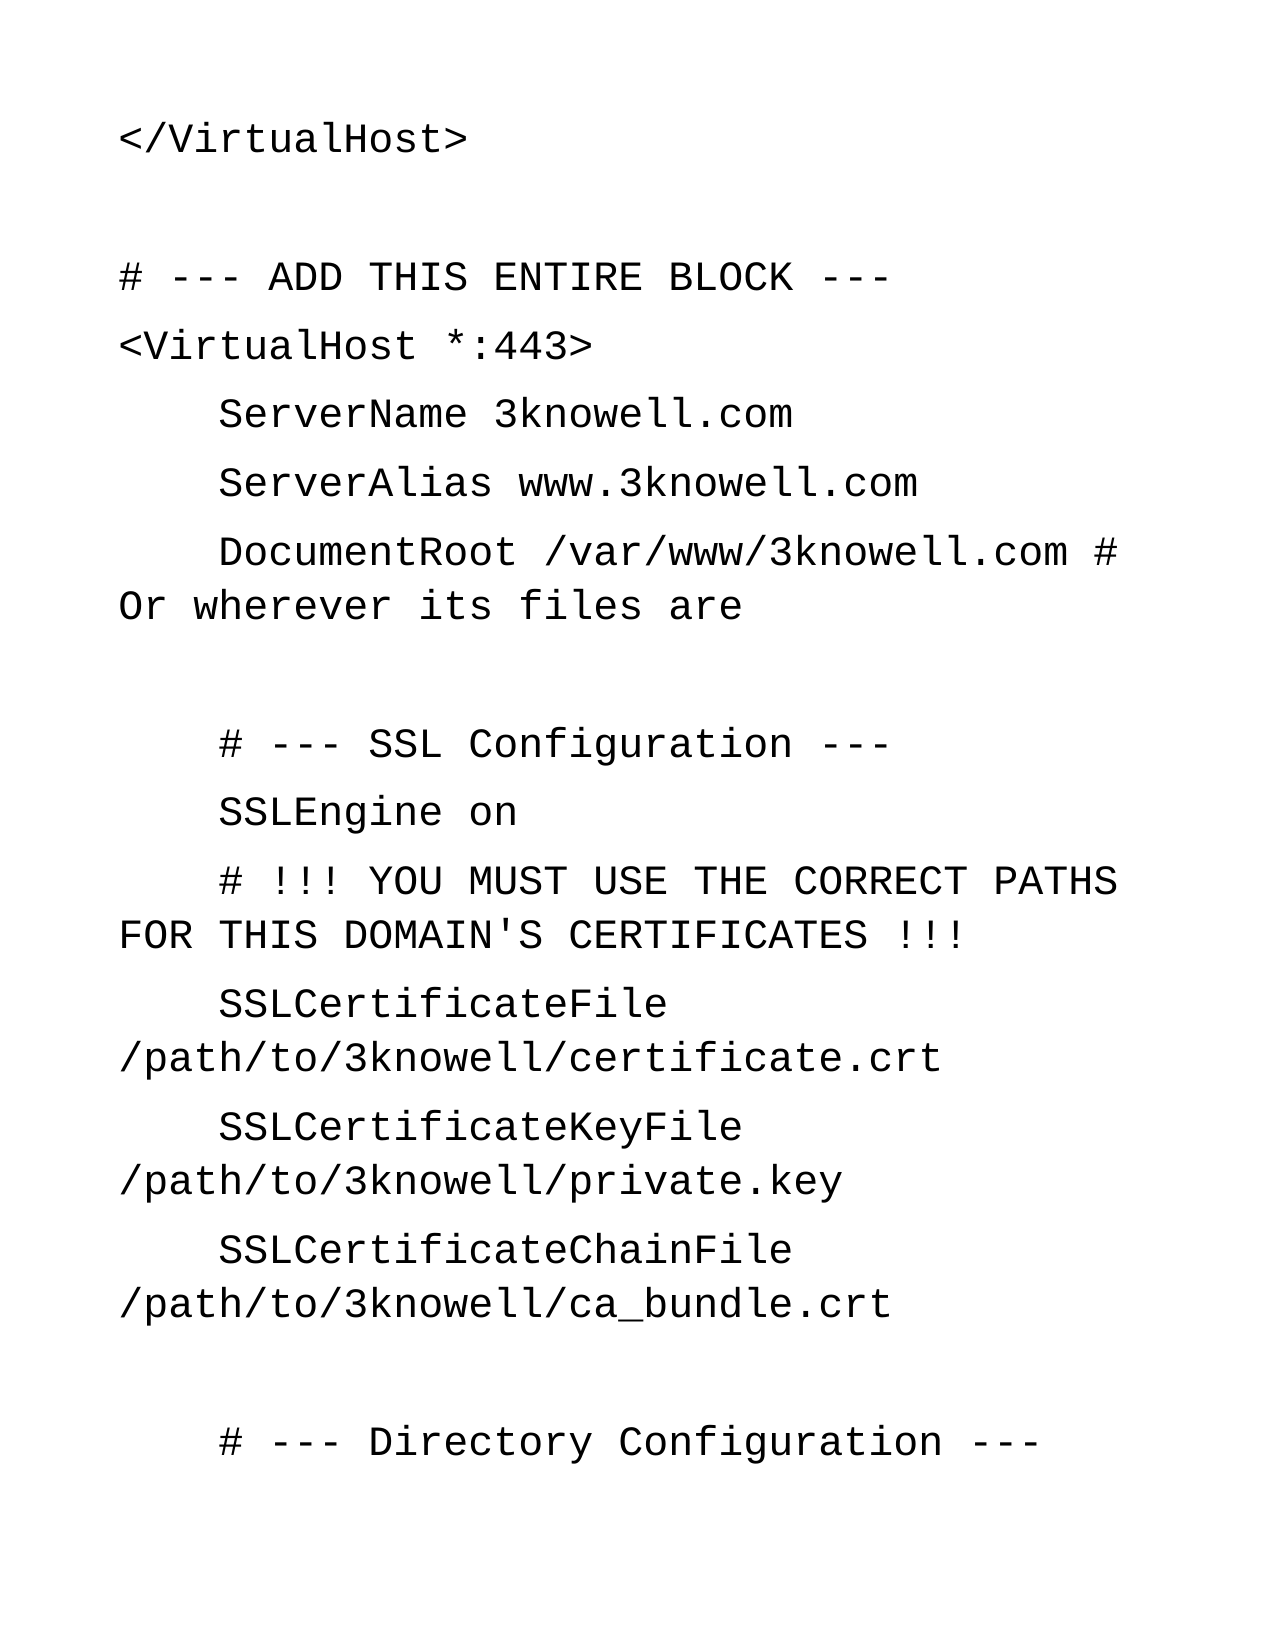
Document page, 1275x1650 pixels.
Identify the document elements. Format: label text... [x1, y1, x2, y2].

text ServerName 3knowell.com [118, 393, 1157, 440]
text SSLCertificateChainFile /path/to/3knowell/ca_bundle.crt [118, 1228, 1157, 1330]
text DocumentRoot /var/www/3knowell.com # Or wherever its files are [118, 531, 1157, 632]
text # --- ADD THIS ENTIRE BLOCK --- [118, 256, 1157, 303]
text # --- Directory Configuration --- [118, 1420, 1157, 1467]
text <VirtualHost *:443> [118, 324, 1157, 372]
text SSLCertificateKeyFile /path/to/3knowell/private.key [118, 1106, 1157, 1207]
text SSLCertificateFile /path/to/3knowell/certificate.crt [118, 983, 1157, 1084]
text SSLEngine on [118, 791, 1157, 838]
text # !!! YOU MUST USE THE CORRECT PATHS FOR THIS DOMAIN'S CERTIFICATES !!! [118, 860, 1157, 961]
text ServerAlias www.3knowell.com [118, 462, 1157, 509]
text # --- SSL Configuration --- [118, 722, 1157, 769]
text </VirtualHost> [118, 118, 1157, 165]
